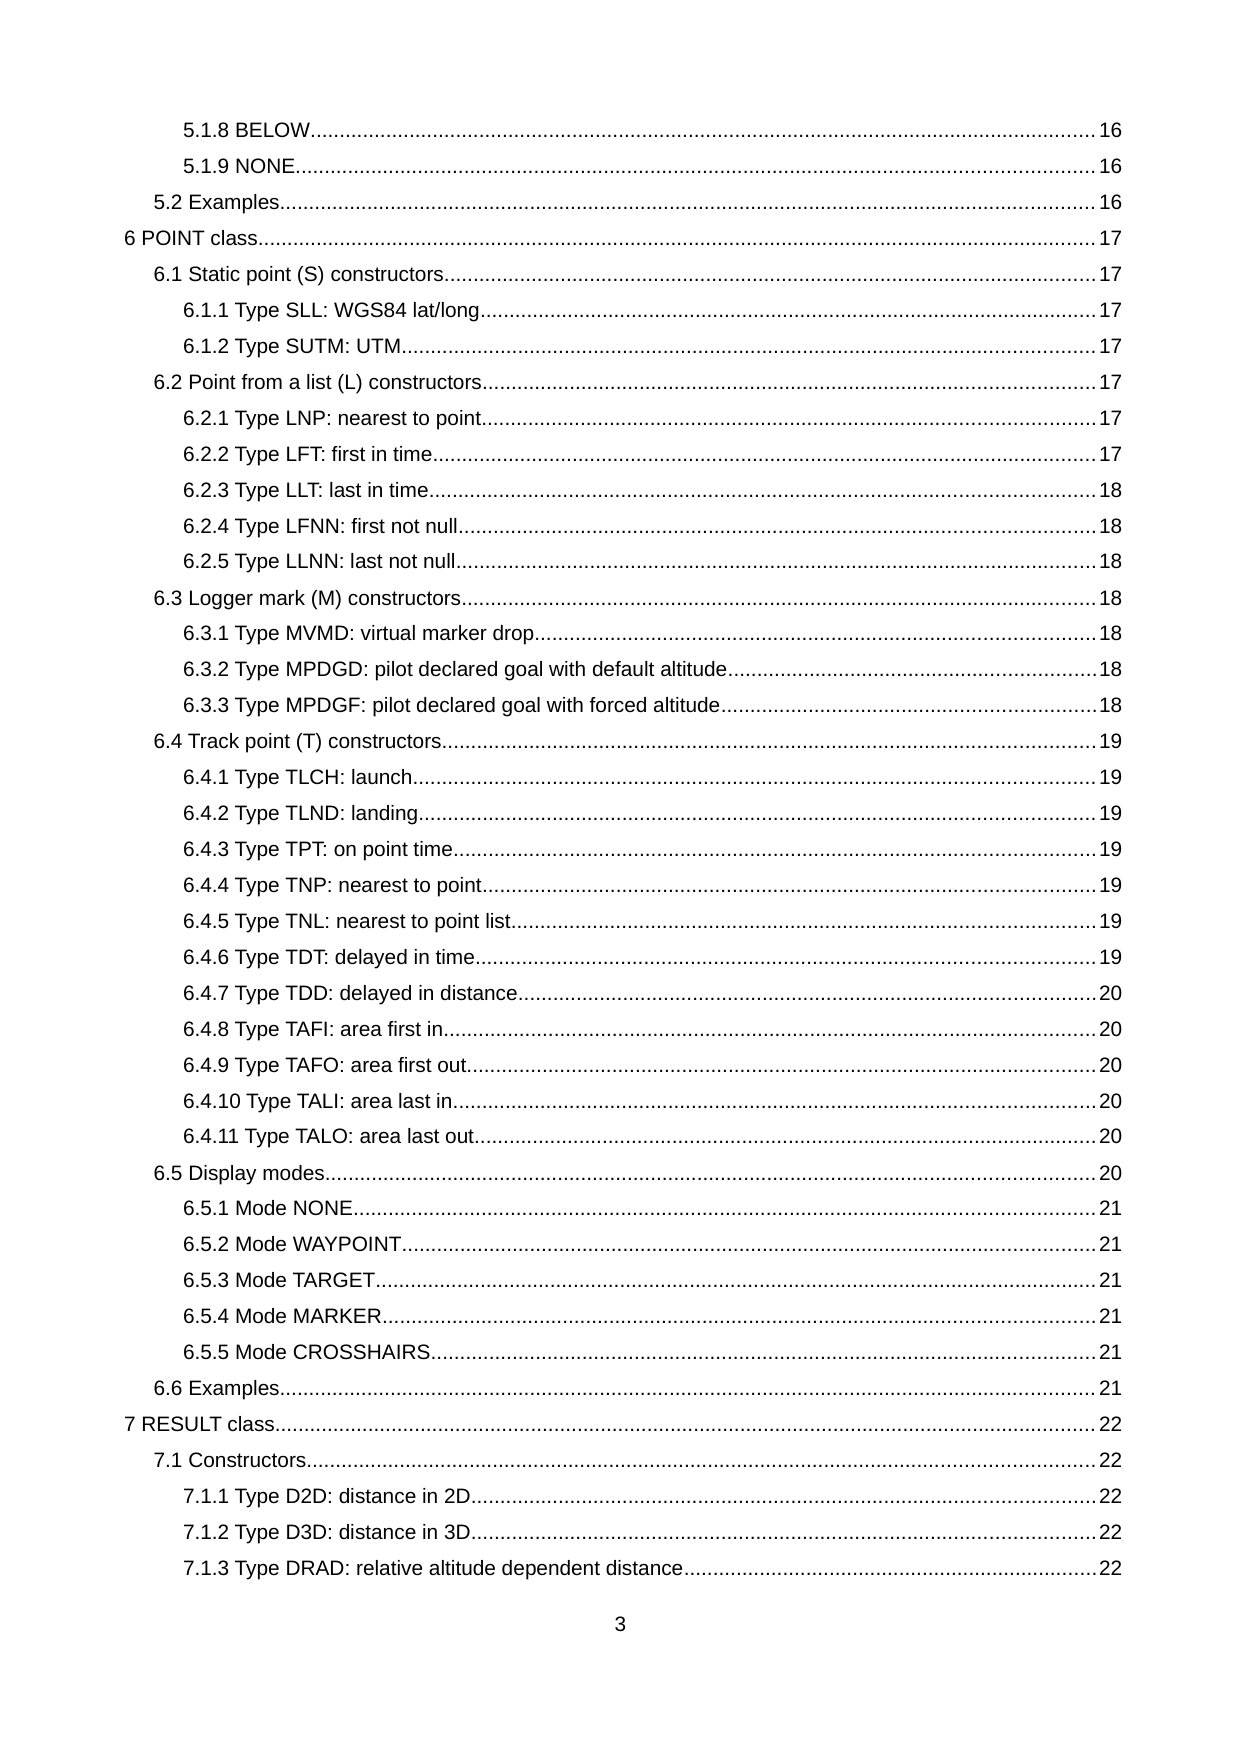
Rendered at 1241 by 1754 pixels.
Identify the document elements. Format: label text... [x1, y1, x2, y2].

text 5.1.9 NONE 16 [177, 154, 1122, 178]
text 6 POINT class 17 [118, 226, 1122, 250]
text 6.2.5 Type LLNN: last not null 18 [177, 549, 1122, 573]
text 7.1 Constructors 22 [148, 1448, 1122, 1472]
text 6.2.3 Type LLT: last in time 18 [177, 477, 1122, 501]
text 6.5.1 Mode NONE 21 [177, 1196, 1122, 1220]
text 6.4.7 Type TDD: delayed in distance 20 [177, 981, 1122, 1004]
text 5.1.8 BELOW 16 [177, 118, 1122, 142]
text 6.3.1 Type MVMD: virtual marker drop 18 [177, 621, 1122, 645]
text 6.1.2 Type SUTM: UTM 17 [177, 334, 1122, 358]
text 6.4.1 Type TLCH: launch 19 [177, 765, 1122, 789]
text 6.4.4 Type TNP: nearest to point 19 [177, 873, 1122, 897]
text 6.4.9 Type TAFO: area first out 20 [177, 1052, 1122, 1076]
text 5.2 Examples 16 [148, 190, 1122, 214]
text 6.2.4 Type LFNN: first not null 18 [177, 513, 1122, 537]
text 7 RESULT class 22 [118, 1412, 1122, 1436]
text 6.4.10 Type TALI: area last in 20 [177, 1088, 1122, 1112]
text 7.1.1 Type D2D: distance in 2D 22 [177, 1484, 1122, 1508]
text 6.2 Point from a list (L) constructors 17 [148, 370, 1122, 394]
text 7.1.3 Type DRAD: relative altitude dependent distance 22 [177, 1556, 1122, 1579]
text 6.4.3 Type TPT: on point time 19 [177, 837, 1122, 861]
text 6.5.5 Mode CROSSHAIRS 21 [177, 1340, 1122, 1364]
text 6.5.2 Mode WAYPOINT 21 [177, 1232, 1122, 1256]
text 6.4.2 Type TLND: landing 19 [177, 801, 1122, 825]
text 6.3.3 Type MPDGF: pilot declared goal with forced altitude 18 [177, 693, 1122, 717]
text 6.5 Display modes 20 [148, 1160, 1122, 1184]
text 6.5.3 Mode TARGET 21 [177, 1268, 1122, 1292]
text 6.1 Static point (S) constructors 17 [148, 262, 1122, 286]
text 6.4.8 Type TAFI: area first in 20 [177, 1017, 1122, 1041]
text 6.2.1 Type LNP: nearest to point 17 [177, 406, 1122, 429]
text 6.2.2 Type LFT: first in time 17 [177, 442, 1122, 466]
text 6.4 Track point (T) constructors 19 [148, 729, 1122, 753]
text 6.4.6 Type TDT: delayed in time 19 [177, 945, 1122, 969]
text 7.1.2 Type D3D: distance in 3D 22 [177, 1520, 1122, 1544]
text 6.4.11 Type TALO: area last out 20 [177, 1124, 1122, 1148]
text 6.4.5 Type TNL: nearest to point list 19 [177, 909, 1122, 933]
text 6.3.2 Type MPDGD: pilot declared goal with default altitude 18 [177, 657, 1122, 681]
text 6.3 Logger mark (M) constructors 18 [148, 585, 1122, 609]
text 6.5.4 Mode MARKER 21 [177, 1304, 1122, 1328]
text 6.1.1 Type SLL: WGS84 lat/long 17 [177, 298, 1122, 322]
text 6.6 Examples 21 [148, 1376, 1122, 1400]
